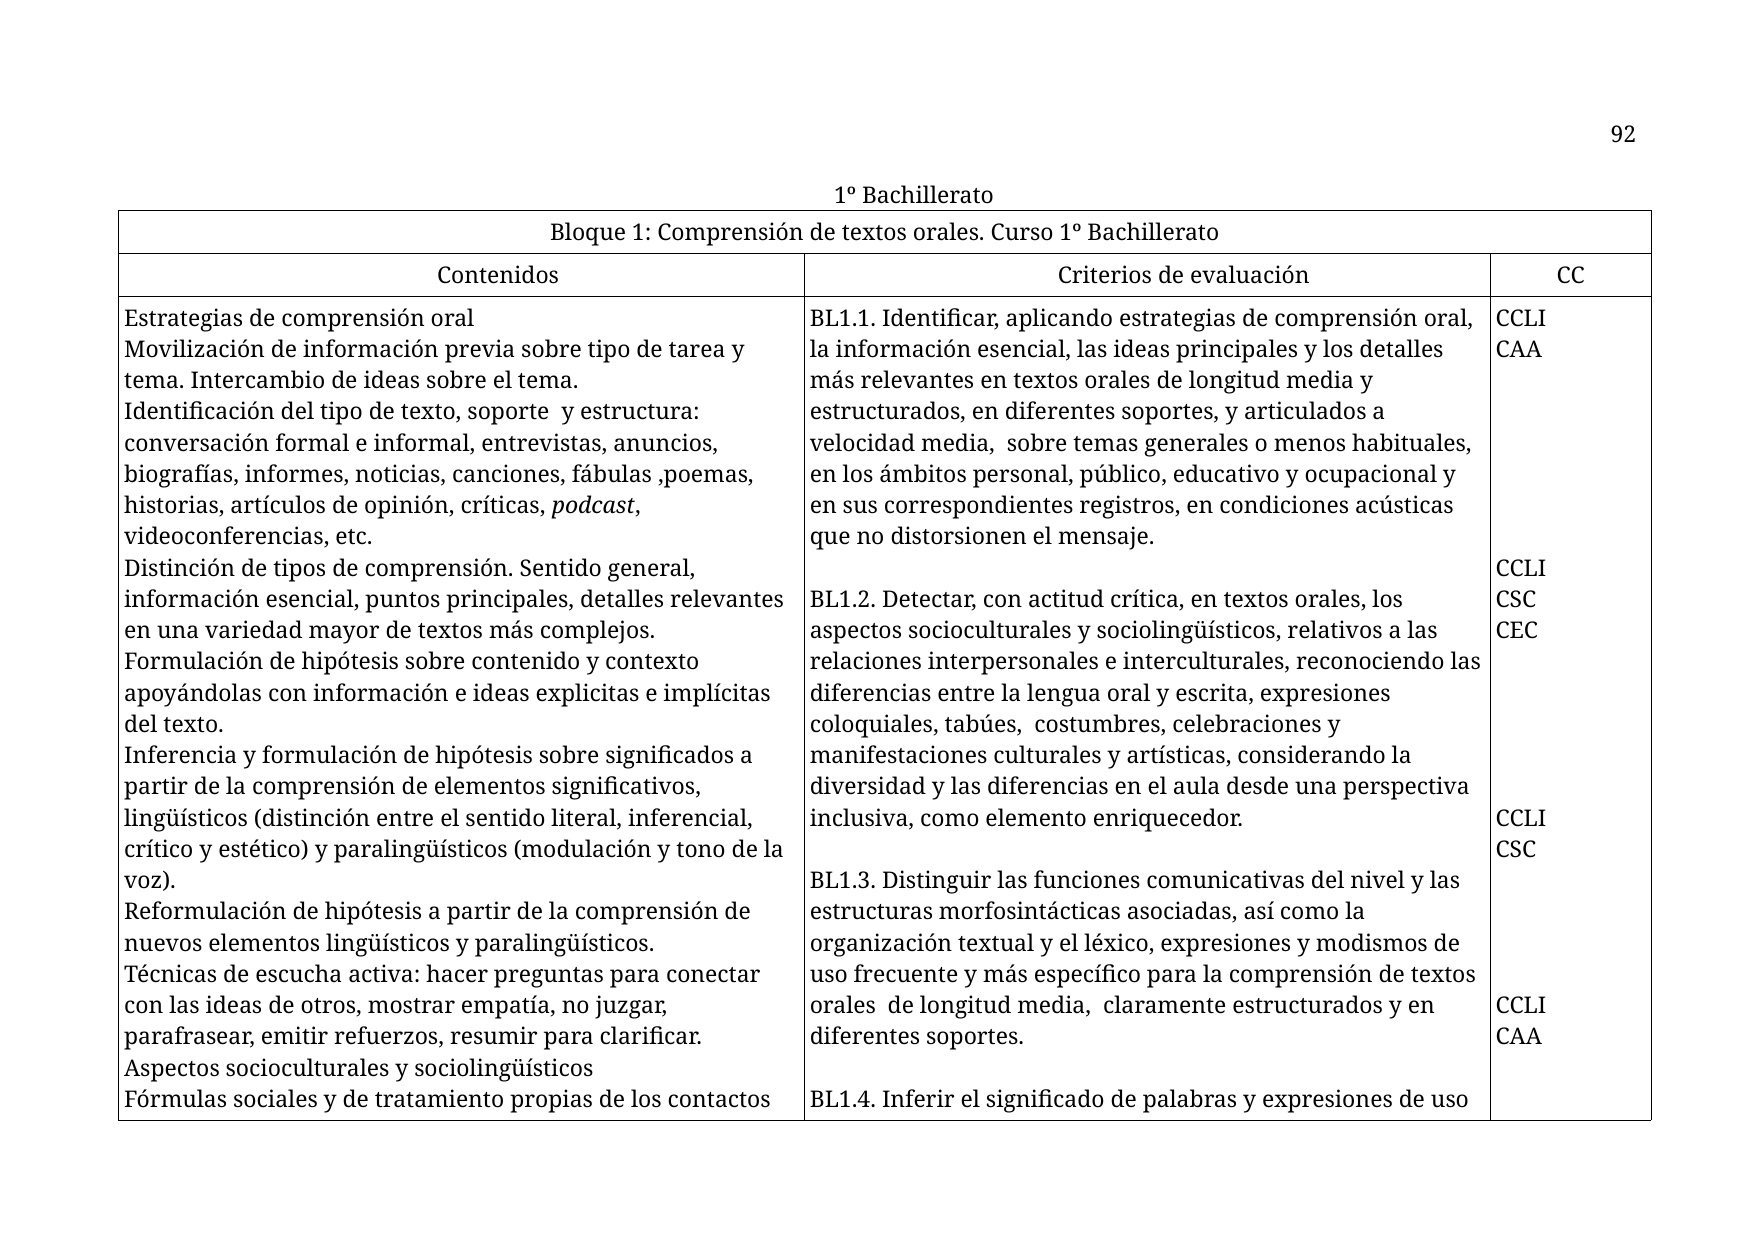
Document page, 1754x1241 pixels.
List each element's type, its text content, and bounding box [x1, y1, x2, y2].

table_header Bloque 1: Comprensión de textos orales. Curso 1º Bachillerato [119, 211, 1651, 253]
table_cell CCLI CAA CCLI CSC CEC CCLI CSC CCLI CAA [1491, 297, 1651, 1120]
table_cell CC [1491, 254, 1651, 296]
table_cell Contenidos [119, 254, 804, 296]
table_cell Estrategias de comprensión oral Movilización de información previa sobre tipo de tarea y tema. Intercambio de ideas sobre el tema. Identificación del tipo de texto, soporte y estructura: conversación formal e informal, entrevistas, anuncios, biografías, informes, noticias, canciones, fábulas ,poemas, historias, artículos de opinión, críticas, podcast, videoconferencias, etc. Distinción de tipos de comprensión. Sentido general, información esencial, puntos principales, detalles relevantes en una variedad mayor de textos más complejos. Formulación de hipótesis sobre contenido y contexto apoyándolas con información e ideas explicitas e implícitas del texto. Inferencia y formulación de hipótesis sobre significados a partir de la comprensión de elementos significativos, lingüísticos (distinción entre el sentido literal, inferencial, crítico y estético) y paralingüísticos (modulación y tono de la voz). Reformulación de hipótesis a partir de la comprensión de nuevos elementos lingüísticos y paralingüísticos. Técnicas de escucha activa: hacer preguntas para conectar con las ideas de otros, mostrar empatía, no juzgar, parafrasear, emitir refuerzos, resumir para clarificar. Aspectos socioculturales y sociolingüísticos Fórmulas sociales y de tratamiento propias de los contactos [119, 297, 804, 1120]
table_cell Criterios de evaluación [805, 254, 1490, 296]
text 1º Bachillerato [118, 179, 1636, 210]
table_cell BL1.1. Identificar, aplicando estrategias de comprensión oral, la información esencial, las ideas principales y los detalles más relevantes en textos orales de longitud media y estructurados, en diferentes soportes, y articulados a velocidad media, sobre temas generales o menos habituales, en los ámbitos personal, público, educativo y ocupacional y en sus correspondientes registros, en condiciones acústicas que no distorsionen el mensaje. BL1.2. Detectar, con actitud crítica, en textos orales, los aspectos socioculturales y sociolingüísticos, relativos a las relaciones interpersonales e interculturales, reconociendo las diferencias entre la lengua oral y escrita, expresiones coloquiales, tabúes, costumbres, celebraciones y manifestaciones culturales y artísticas, considerando la diversidad y las diferencias en el aula desde una perspectiva inclusiva, como elemento enriquecedor. BL1.3. Distinguir las funciones comunicativas del nivel y las estructuras morfosintácticas asociadas, así como la organización textual y el léxico, expresiones y modismos de uso frecuente y más específico para la comprensión de textos orales de longitud media, claramente estructurados y en diferentes soportes. BL1.4. Inferir el significado de palabras y expresiones de uso [805, 297, 1490, 1120]
